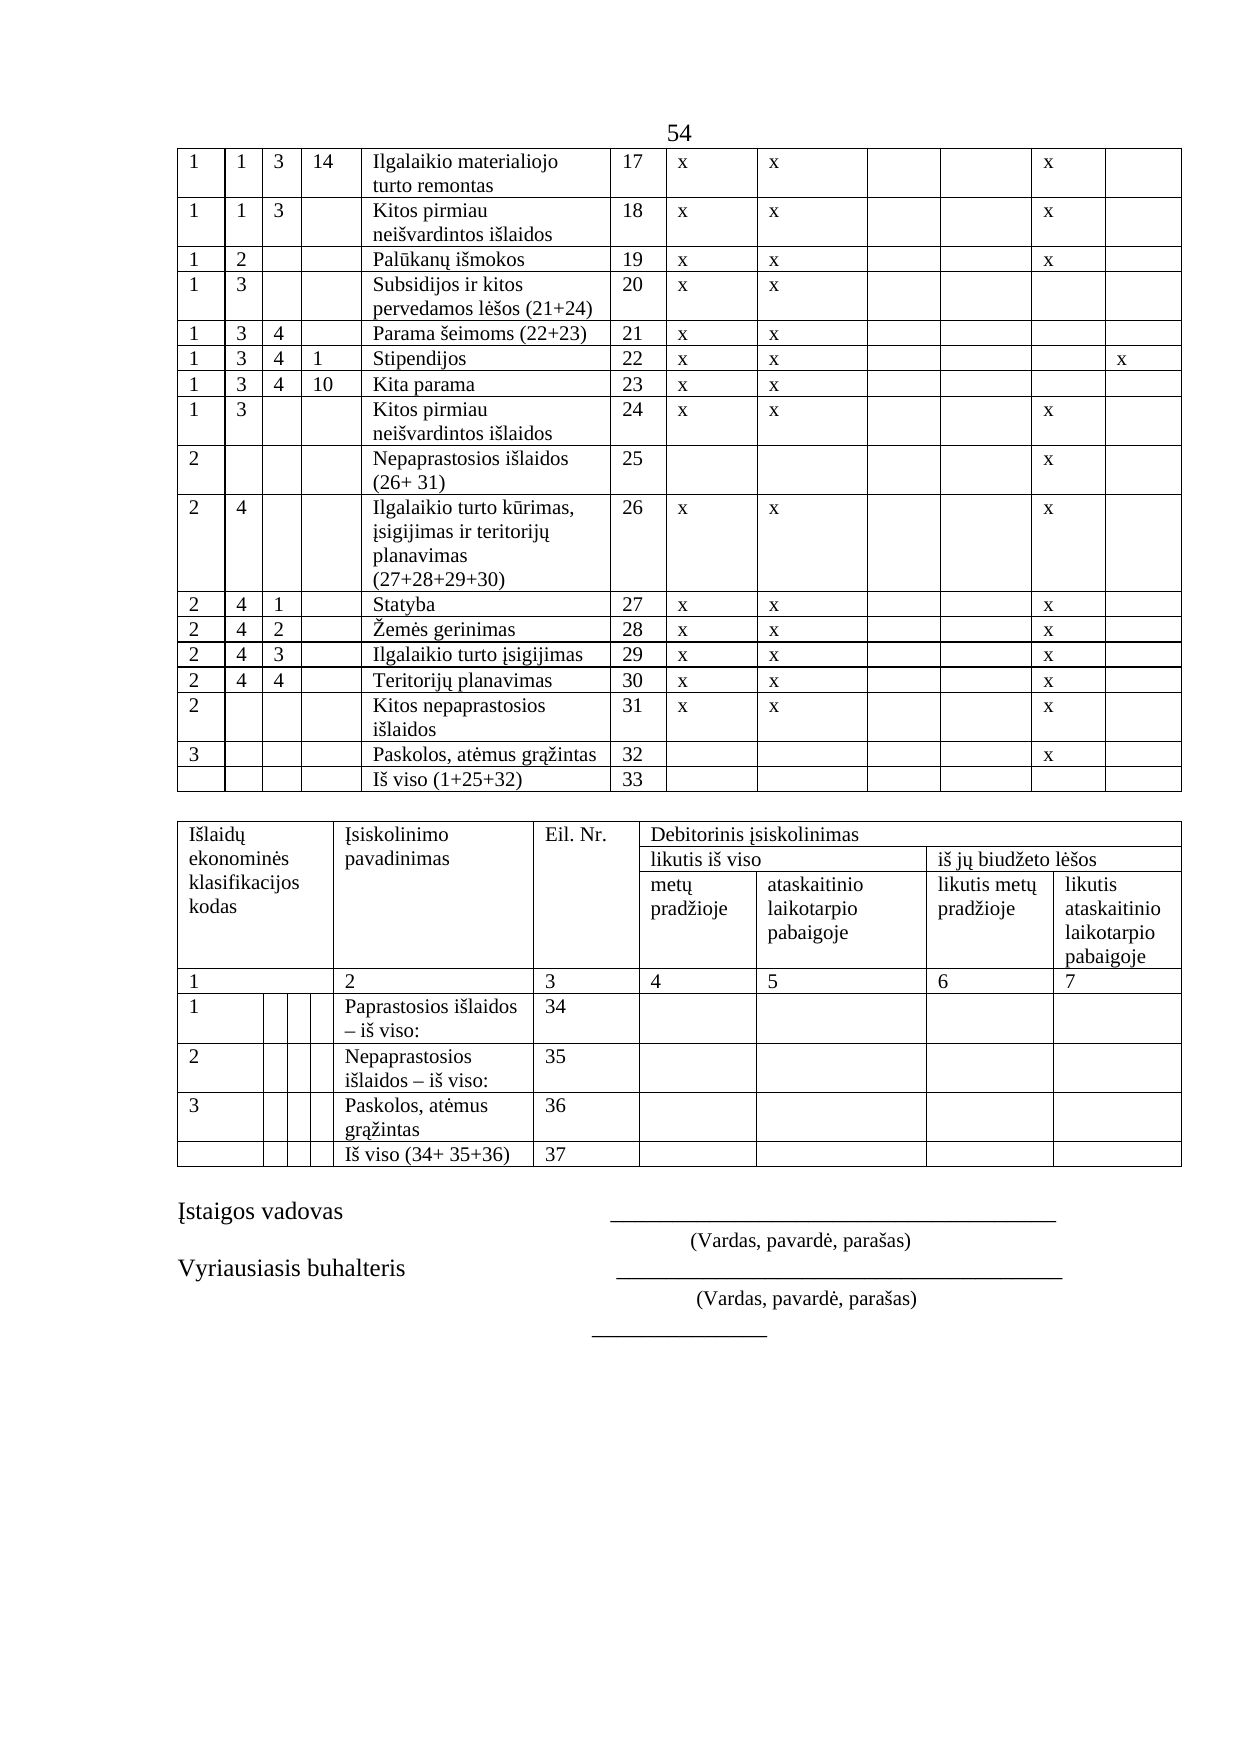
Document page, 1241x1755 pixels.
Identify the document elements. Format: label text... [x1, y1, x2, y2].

table_cell 2 [178, 693, 224, 741]
table_cell x [758, 272, 867, 320]
table_cell 1 [178, 149, 224, 197]
table_header Įsiskolinimo pavadinimas [334, 822, 533, 968]
table_cell 31 [611, 693, 666, 741]
table_cell [941, 397, 1031, 445]
table_cell [1106, 668, 1181, 692]
table_cell Kitos pirmiau neišvardintos išlaidos [362, 397, 610, 445]
table_cell [302, 247, 361, 271]
table_cell 17 [611, 149, 666, 197]
table_cell [640, 1044, 756, 1092]
table_cell [868, 149, 940, 197]
table_cell 3 [226, 321, 262, 345]
table_cell x [758, 371, 867, 396]
text (Vardas, pavardė, parašas) [177, 1224, 1181, 1253]
table_cell 4 [640, 969, 756, 993]
table_cell [667, 742, 757, 766]
table_cell x [1106, 346, 1181, 370]
table_cell x [1032, 643, 1105, 666]
table_cell [1032, 371, 1105, 396]
table_cell [757, 1093, 926, 1141]
table_cell x [758, 668, 867, 692]
table_cell x [667, 617, 757, 641]
table_cell x [1032, 446, 1105, 494]
table_cell [288, 1044, 310, 1092]
table_cell [640, 994, 756, 1042]
table_cell 26 [611, 495, 666, 591]
table_cell [263, 397, 301, 445]
table_cell [1054, 994, 1181, 1042]
table_cell x [1032, 495, 1105, 591]
table_cell Kita parama [362, 371, 610, 396]
table_cell 10 [302, 371, 361, 396]
table_cell [302, 446, 361, 494]
table_cell [667, 446, 757, 494]
table_cell [1106, 446, 1181, 494]
table_cell 3 [263, 198, 301, 246]
table_cell [302, 495, 361, 591]
text ______________ [177, 1311, 1181, 1339]
table_cell 29 [611, 643, 666, 666]
table_cell [178, 767, 224, 791]
table_cell [1106, 321, 1181, 345]
table_cell 2 [178, 668, 224, 692]
table_cell x [758, 149, 867, 197]
table_cell 30 [611, 668, 666, 692]
table_cell [302, 397, 361, 445]
table_cell [868, 198, 940, 246]
table_cell [1106, 767, 1181, 791]
table_cell 32 [611, 742, 666, 766]
table_cell [868, 247, 940, 271]
table_cell [758, 742, 867, 766]
table_cell [226, 742, 262, 766]
table_cell x [667, 321, 757, 345]
table_cell 22 [611, 346, 666, 370]
table_cell 3 [226, 272, 262, 320]
table_cell x [758, 321, 867, 345]
table_cell [263, 693, 301, 741]
table_cell 2 [334, 969, 533, 993]
table_cell Iš viso (1+25+32) [362, 767, 610, 791]
table_cell [302, 272, 361, 320]
table_cell [263, 272, 301, 320]
table_cell x [1032, 742, 1105, 766]
table_cell [1106, 617, 1181, 641]
table_cell Ilgalaikio turto kūrimas, įsigijimas ir teritorijų planavimas (27+28+29+30) [362, 495, 610, 591]
table_cell [264, 1093, 287, 1141]
table_cell 6 [927, 969, 1053, 993]
table_cell 19 [611, 247, 666, 271]
table_cell [640, 1142, 756, 1166]
table_cell Iš viso (34+ 35+36) [334, 1142, 533, 1166]
table_cell [941, 742, 1031, 766]
table_cell [311, 994, 333, 1042]
table_cell Stipendijos [362, 346, 610, 370]
table_cell [757, 1044, 926, 1092]
table_cell [302, 767, 361, 791]
table_cell [1054, 1093, 1181, 1141]
table_cell 2 [178, 617, 224, 641]
table_cell 1 [226, 198, 262, 246]
table_cell 4 [226, 643, 262, 666]
table_cell 1 [178, 247, 224, 271]
table_cell [264, 1142, 287, 1166]
table_cell [263, 247, 301, 271]
table_cell 5 [757, 969, 926, 993]
table_cell [1106, 272, 1181, 320]
table_cell Statyba [362, 592, 610, 616]
table_cell 2 [178, 643, 224, 666]
table_cell [1106, 643, 1181, 666]
table_cell x [1032, 397, 1105, 445]
table_cell [927, 1142, 1053, 1166]
table_cell 3 [226, 371, 262, 396]
table_cell [311, 1093, 333, 1141]
table_cell 4 [226, 495, 262, 591]
table_cell [941, 668, 1031, 692]
table_cell [941, 693, 1031, 741]
table_cell [941, 321, 1031, 345]
table_cell x [667, 495, 757, 591]
table_cell likutis ataskaitinio laikotarpio pabaigoje [1054, 872, 1181, 968]
table_cell [868, 321, 940, 345]
table_cell [941, 643, 1031, 666]
table_cell [758, 446, 867, 494]
table_cell [264, 1044, 287, 1092]
text Vyriausiasis buhalteris [177, 1253, 1181, 1282]
text (Vardas, pavardė, parašas) [177, 1282, 1181, 1311]
table_cell [868, 742, 940, 766]
table_cell x [667, 643, 757, 666]
table_cell [640, 1093, 756, 1141]
table_cell [868, 495, 940, 591]
table_cell x [758, 693, 867, 741]
table_cell [226, 446, 262, 494]
table_cell 37 [534, 1142, 639, 1166]
table_cell [311, 1044, 333, 1092]
table_cell [941, 767, 1031, 791]
table_header Eil. Nr. [534, 822, 639, 968]
table_cell [1032, 346, 1105, 370]
table_cell x [758, 643, 867, 666]
table_cell [667, 767, 757, 791]
table_cell [758, 767, 867, 791]
table_cell 1 [263, 592, 301, 616]
table_cell [868, 767, 940, 791]
table_cell 1 [178, 272, 224, 320]
table_cell metų pradžioje [640, 872, 756, 968]
table_cell x [1032, 149, 1105, 197]
table_cell likutis metų pradžioje [927, 872, 1053, 968]
table_cell 33 [611, 767, 666, 791]
text Įstaigos vadovas [177, 1196, 1181, 1224]
table_cell 3 [263, 643, 301, 666]
table_cell [868, 668, 940, 692]
table_cell 28 [611, 617, 666, 641]
table_cell 2 [263, 617, 301, 641]
table_cell 2 [178, 1044, 263, 1092]
table_cell [927, 994, 1053, 1042]
table_cell Ilgalaikio turto įsigijimas [362, 643, 610, 666]
table_cell Subsidijos ir kitos pervedamos lėšos (21+24) [362, 272, 610, 320]
table_header Išlaidų ekonominės klasifikacijos kodas [178, 822, 333, 968]
table_cell [264, 994, 287, 1042]
table_cell 1 [178, 198, 224, 246]
table_cell 1 [178, 371, 224, 396]
table_cell x [667, 371, 757, 396]
table_cell x [667, 397, 757, 445]
table_header Debitorinis įsiskolinimas [640, 822, 1181, 846]
table_cell 4 [263, 371, 301, 396]
table_cell 4 [263, 668, 301, 692]
table_cell Nepaprastosios išlaidos (26+ 31) [362, 446, 610, 494]
table_cell [178, 1142, 263, 1166]
table_cell 21 [611, 321, 666, 345]
table_cell 3 [263, 149, 301, 197]
table_cell [868, 371, 940, 396]
table_cell [1106, 592, 1181, 616]
table_cell [1032, 321, 1105, 345]
table_cell x [758, 397, 867, 445]
table_cell 34 [534, 994, 639, 1042]
table_cell [288, 1142, 310, 1166]
table_cell x [667, 346, 757, 370]
table_cell [941, 617, 1031, 641]
table_cell [1106, 149, 1181, 197]
table_cell 1 [226, 149, 262, 197]
table_cell [226, 693, 262, 741]
table_cell 1 [302, 346, 361, 370]
table_cell Paskolos, atėmus grąžintas [362, 742, 610, 766]
table_cell 3 [226, 346, 262, 370]
table_cell 3 [178, 1093, 263, 1141]
table_cell [941, 198, 1031, 246]
table_cell [263, 742, 301, 766]
table_cell ataskaitinio laikotarpio pabaigoje [757, 872, 926, 968]
table_cell [302, 198, 361, 246]
table_cell [941, 149, 1031, 197]
table_cell Parama šeimoms (22+23) [362, 321, 610, 345]
table_cell Nepaprastosios išlaidos – iš viso: [334, 1044, 533, 1092]
table_cell 4 [263, 346, 301, 370]
table_cell [941, 592, 1031, 616]
table_cell 2 [178, 495, 224, 591]
table_cell [302, 742, 361, 766]
table_cell [288, 994, 310, 1042]
table_cell 35 [534, 1044, 639, 1092]
table_cell [941, 446, 1031, 494]
table_cell Paprastosios išlaidos – iš viso: [334, 994, 533, 1042]
table_cell 20 [611, 272, 666, 320]
table_cell [302, 643, 361, 666]
table_cell [263, 495, 301, 591]
table_cell 4 [263, 321, 301, 345]
table_cell 18 [611, 198, 666, 246]
table_cell [263, 446, 301, 494]
table_cell 36 [534, 1093, 639, 1141]
table_cell x [758, 592, 867, 616]
table_cell x [667, 668, 757, 692]
table_cell 14 [302, 149, 361, 197]
table_cell [1032, 272, 1105, 320]
table_cell [226, 767, 262, 791]
table_cell Paskolos, atėmus grąžintas [334, 1093, 533, 1141]
table_cell x [667, 149, 757, 197]
table_cell [941, 346, 1031, 370]
table_cell [263, 767, 301, 791]
table_cell 27 [611, 592, 666, 616]
table_cell [927, 1093, 1053, 1141]
table_cell [757, 994, 926, 1042]
table_cell 1 [178, 969, 333, 993]
table_cell [311, 1142, 333, 1166]
table_cell 24 [611, 397, 666, 445]
table_cell x [667, 693, 757, 741]
table_cell 3 [226, 397, 262, 445]
table_cell [1054, 1044, 1181, 1092]
table_cell 3 [178, 742, 224, 766]
table_cell Teritorijų planavimas [362, 668, 610, 692]
table_cell x [667, 198, 757, 246]
table_cell x [758, 495, 867, 591]
table_cell Žemės gerinimas [362, 617, 610, 641]
table_cell [868, 272, 940, 320]
table_cell [941, 495, 1031, 591]
table_cell 3 [534, 969, 639, 993]
table_cell x [667, 247, 757, 271]
table_cell Kitos pirmiau neišvardintos išlaidos [362, 198, 610, 246]
table_cell x [1032, 592, 1105, 616]
table_cell x [1032, 617, 1105, 641]
table_cell x [1032, 247, 1105, 271]
table_cell x [758, 346, 867, 370]
table_cell 4 [226, 617, 262, 641]
table_cell [288, 1093, 310, 1141]
table_cell [1106, 742, 1181, 766]
table_cell Kitos nepaprastosios išlaidos [362, 693, 610, 741]
table_cell 23 [611, 371, 666, 396]
table_cell Palūkanų išmokos [362, 247, 610, 271]
table_cell [941, 247, 1031, 271]
table_cell [302, 693, 361, 741]
table_cell [868, 346, 940, 370]
table_cell 1 [178, 321, 224, 345]
table_cell [1106, 693, 1181, 741]
table_cell 2 [178, 592, 224, 616]
table_cell [927, 1044, 1053, 1092]
table_cell x [667, 272, 757, 320]
table_cell 2 [178, 446, 224, 494]
table_cell [941, 371, 1031, 396]
table_cell [302, 668, 361, 692]
table_cell x [1032, 693, 1105, 741]
table_cell Ilgalaikio materialiojo turto remontas [362, 149, 610, 197]
table_cell likutis iš viso [640, 847, 926, 871]
table_cell x [667, 592, 757, 616]
table_cell [868, 693, 940, 741]
table_cell [757, 1142, 926, 1166]
table_cell [1032, 767, 1105, 791]
table_cell [868, 446, 940, 494]
table_cell 4 [226, 592, 262, 616]
table_cell 7 [1054, 969, 1181, 993]
table_cell 1 [178, 346, 224, 370]
table_cell x [758, 198, 867, 246]
table_cell x [1032, 198, 1105, 246]
table_cell 1 [178, 994, 263, 1042]
table_cell [941, 272, 1031, 320]
table_cell [868, 592, 940, 616]
table_cell 1 [178, 397, 224, 445]
table_cell 4 [226, 668, 262, 692]
table_cell [302, 592, 361, 616]
table_cell [868, 643, 940, 666]
table_cell iš jų biudžeto lėšos [927, 847, 1181, 871]
table_cell 25 [611, 446, 666, 494]
table_cell [1106, 495, 1181, 591]
table_cell [302, 617, 361, 641]
table_cell 2 [226, 247, 262, 271]
table_cell x [758, 247, 867, 271]
table_cell [1106, 371, 1181, 396]
table_cell [1106, 397, 1181, 445]
table_cell [1106, 198, 1181, 246]
table_cell x [758, 617, 867, 641]
table_cell [868, 397, 940, 445]
table_cell [1106, 247, 1181, 271]
table_cell x [1032, 668, 1105, 692]
table_cell [302, 321, 361, 345]
table_cell [1054, 1142, 1181, 1166]
table_cell [868, 617, 940, 641]
